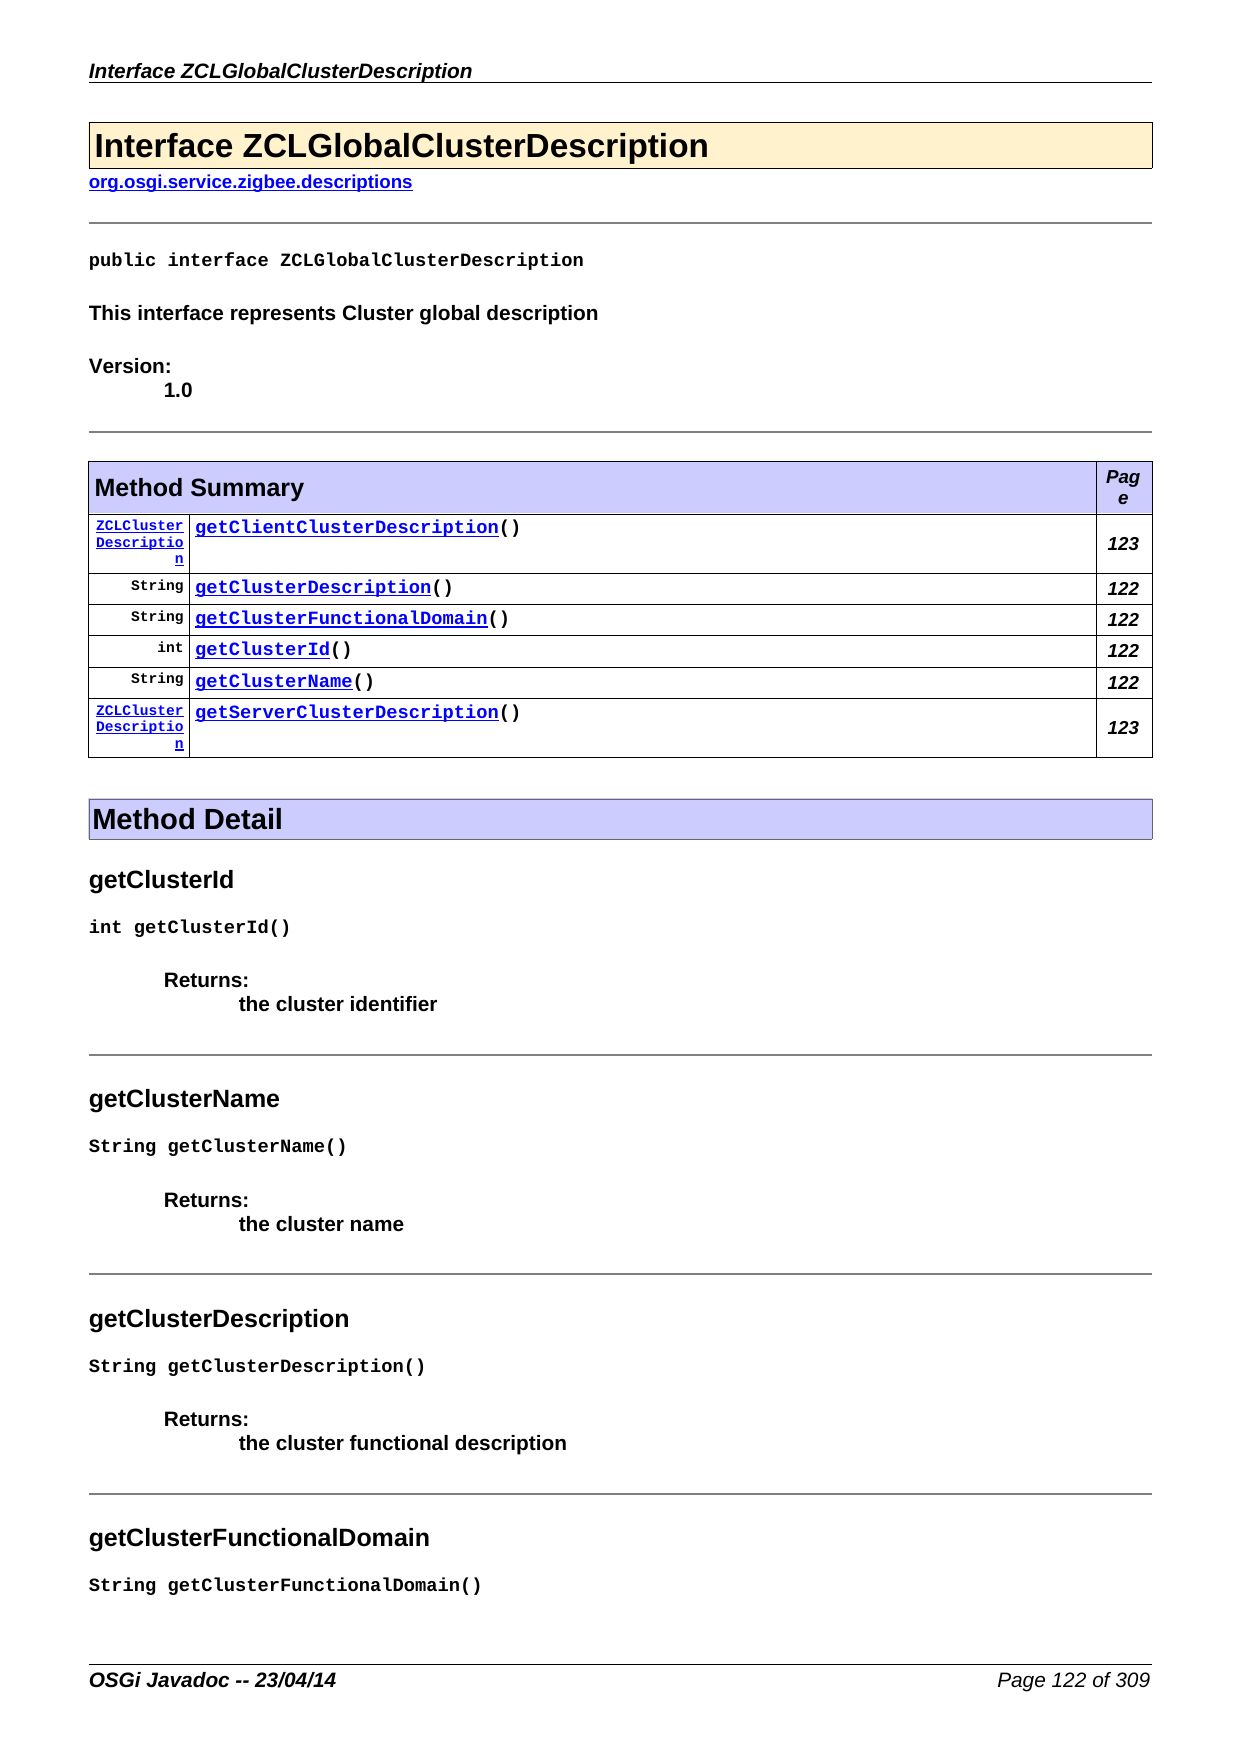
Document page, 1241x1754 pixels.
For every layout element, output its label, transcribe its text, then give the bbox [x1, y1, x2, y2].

table_cell 122 [1097, 574, 1152, 604]
subtitle getClusterDescription [88, 1304, 1152, 1332]
text String getClusterDescription() [88, 1357, 1152, 1378]
text Version: [88, 354, 1152, 378]
table_cell String [89, 574, 189, 604]
text Returns: [163, 968, 1152, 992]
table_cell String [89, 605, 189, 635]
text org.osgi.service.zigbee.descriptions [88, 171, 1152, 193]
table_cell getServerClusterDescription() [190, 699, 1096, 757]
text public interface ZCLGlobalClusterDescription [88, 250, 1152, 272]
table_cell int [89, 636, 189, 667]
text the cluster functional description [238, 1431, 1152, 1455]
table_cell getClusterName() [190, 668, 1096, 698]
table_cell ZCLClusterDescription [89, 515, 189, 573]
text the cluster name [238, 1212, 1152, 1236]
table_cell 123 [1097, 515, 1152, 573]
text This interface represents Cluster global description [88, 301, 1152, 325]
table_cell 122 [1097, 605, 1152, 635]
text int getClusterId() [88, 918, 1152, 939]
table_header Page [1097, 462, 1152, 513]
table_cell 123 [1097, 699, 1152, 757]
subtitle getClusterName [88, 1084, 1152, 1113]
text String getClusterFunctionalDomain() [88, 1576, 1152, 1597]
table_cell getClusterDescription() [190, 574, 1096, 604]
subtitle getClusterFunctionalDomain [88, 1523, 1152, 1552]
table_cell 122 [1097, 668, 1152, 698]
table_header Method Summary [89, 462, 1096, 513]
subtitle getClusterId [88, 865, 1152, 893]
table_cell 122 [1097, 636, 1152, 667]
text Returns: [163, 1188, 1152, 1212]
table_cell getClusterFunctionalDomain() [190, 605, 1096, 635]
text Returns: [163, 1407, 1152, 1431]
table_cell getClientClusterDescription() [190, 515, 1096, 573]
text 1.0 [163, 378, 1152, 402]
text String getClusterName() [88, 1137, 1152, 1158]
subtitle Interface ZCLGlobalClusterDescription [90, 123, 1152, 168]
table_cell String [89, 668, 189, 698]
table_cell ZCLClusterDescription [89, 699, 189, 757]
table_cell getClusterId() [190, 636, 1096, 667]
text the cluster identifier [238, 992, 1152, 1016]
subtitle Method Detail [90, 800, 1152, 839]
